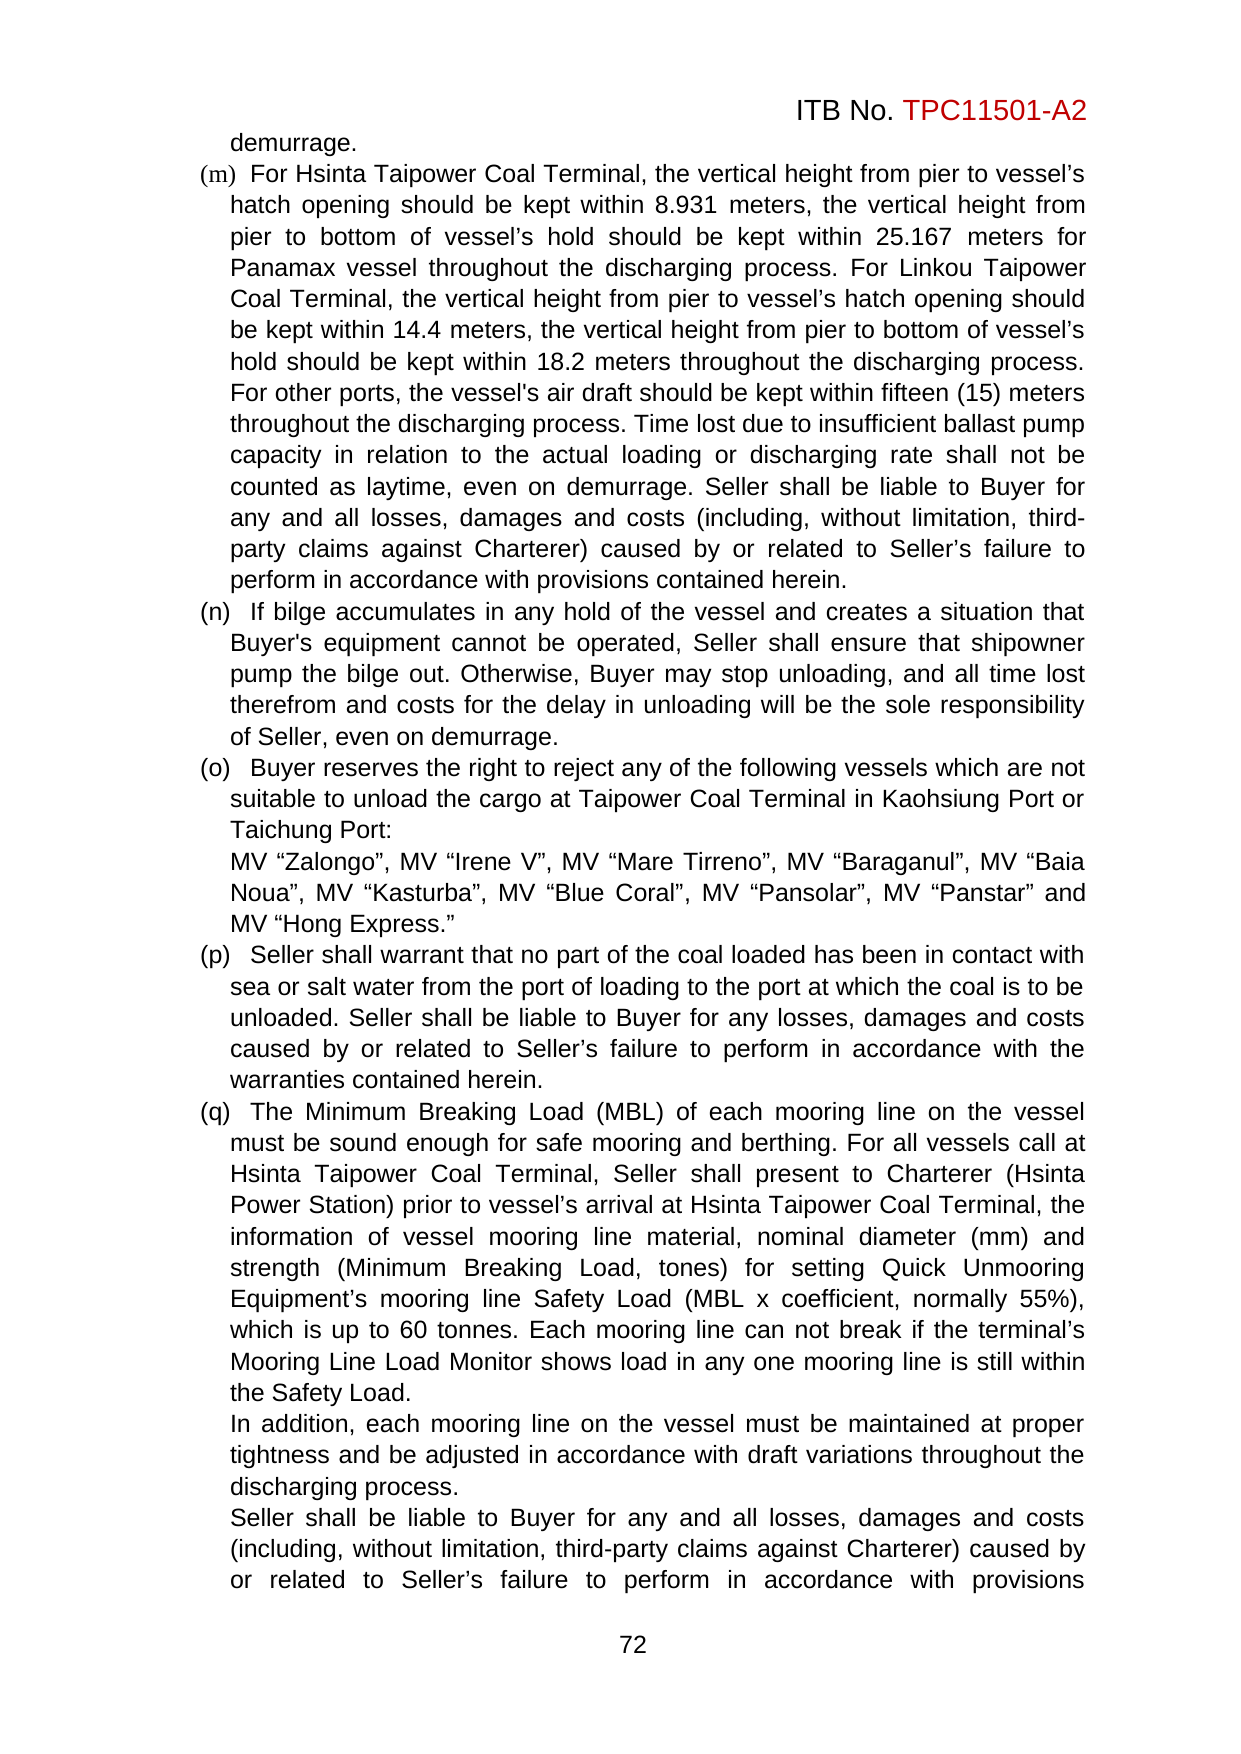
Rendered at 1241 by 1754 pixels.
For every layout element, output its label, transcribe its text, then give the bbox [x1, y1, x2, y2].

list Buyer reserves the right to reject any of the following vessels which are not suitable to unload the cargo at Taipower Coal Terminal in Kaohsiung Port or Taichung Port: [200, 751, 1087, 845]
list If bilge accumulates in any hold of the vessel and creates a situation that Buyer's equipment cannot be operated, Seller shall ensure that shipowner pump the bilge out. Otherwise, Buyer may stop unloading, and all time lost therefrom and costs for the delay in unloading will be the sole responsibility of Seller, even on demurrage. [200, 595, 1087, 751]
text Seller shall be liable to Buyer for any and all losses, damages and costs (including, without limitation, third-party claims against Charterer) caused by or related to Seller’s failure to perform in accordance with provisions [230, 1501, 1087, 1595]
list Seller shall warrant that no part of the coal loaded has been in contact with sea or salt water from the port of loading to the port at which the coal is to be unloaded. Seller shall be liable to Buyer for any losses, damages and costs caused by or related to Seller’s failure to perform in accordance with the warranties contained herein. [200, 939, 1087, 1095]
text In addition, each mooring line on the vessel must be maintained at proper tightness and be adjusted in accordance with draft variations throughout the discharging process. [230, 1407, 1086, 1501]
list demurrage. [200, 126, 1087, 157]
text MV “Zalongo”, MV “Irene V”, MV “Mare Tirreno”, MV “Baraganul”, MV “Baia Noua”, MV “Kasturba”, MV “Blue Coral”, MV “Pansolar”, MV “Panstar” and MV “Hong Express.” [230, 845, 1087, 939]
list The Minimum Breaking Load (MBL) of each mooring line on the vessel must be sound enough for safe mooring and berthing. For all vessels call at Hsinta Taipower Coal Terminal, Seller shall present to Charterer (Hsinta Power Station) prior to vessel’s arrival at Hsinta Taipower Coal Terminal, the information of vessel mooring line material, nominal diameter (mm) and strength (Minimum Breaking Load, tones) for setting Quick Unmooring Equipment’s mooring line Safety Load (MBL x coefficient, normally 55%), which is up to 60 tonnes. Each mooring line can not break if the terminal’s Mooring Line Load Monitor shows load in any one mooring line is still within the Safety Load. [200, 1095, 1087, 1407]
list For Hsinta Taipower Coal Terminal, the vertical height from pier to vessel’s hatch opening should be kept within 8.931 meters, the vertical height from pier to bottom of vessel’s hold should be kept within 25.167 meters for Panamax vessel throughout the discharging process. For Linkou Taipower Coal Terminal, the vertical height from pier to vessel’s hatch opening should be kept within 14.4 meters, the vertical height from pier to bottom of vessel’s hold should be kept within 18.2 meters throughout the discharging process. For other ports, the vessel's air draft should be kept within fifteen (15) meters throughout the discharging process. Time lost due to insufficient ballast pump capacity in relation to the actual loading or discharging rate shall not be counted as laytime, even on demurrage. Seller shall be liable to Buyer for any and all losses, damages and costs (including, without limitation, third-party claims against Charterer) caused by or related to Seller’s failure to perform in accordance with provisions contained herein. [200, 157, 1087, 595]
